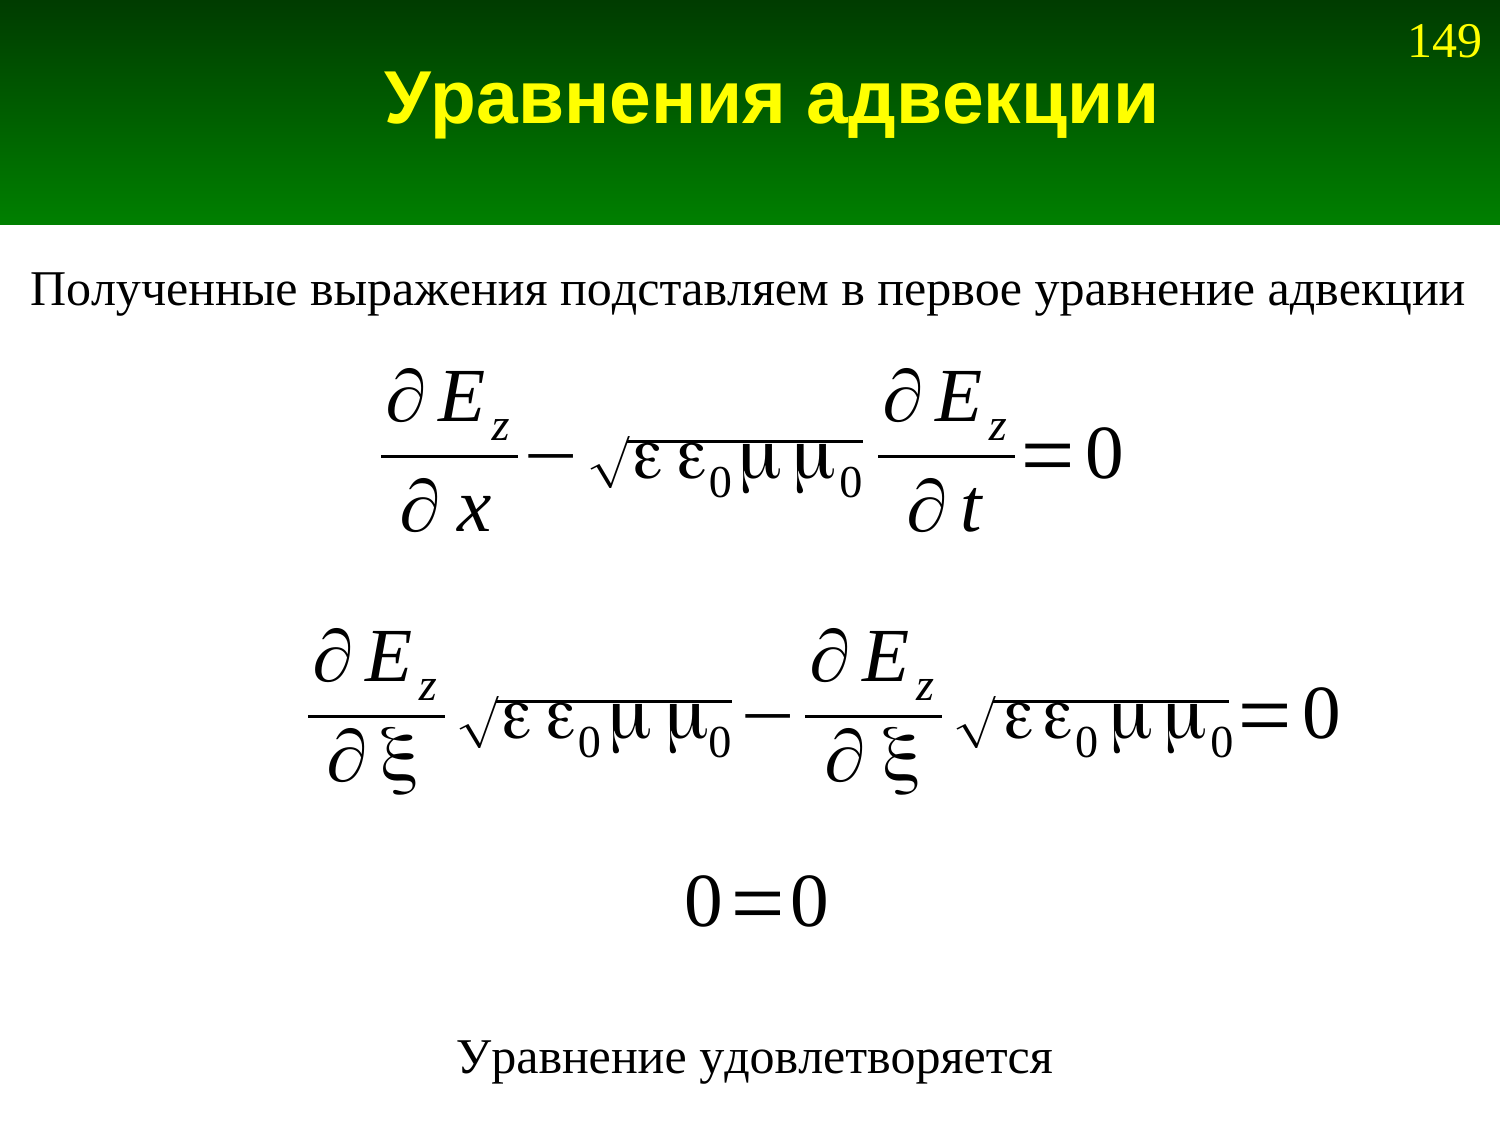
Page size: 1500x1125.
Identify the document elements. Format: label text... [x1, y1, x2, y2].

text_box Уравнение удовлетворяется [441, 1015, 1068, 1091]
title Уравнения адвекции [123, 0, 1399, 192]
chart [283, 614, 1359, 799]
text_box Полученные выражения подставляем в первое уравнение адвекции [15, 248, 1481, 323]
chart [664, 859, 851, 945]
chart [356, 354, 1144, 549]
